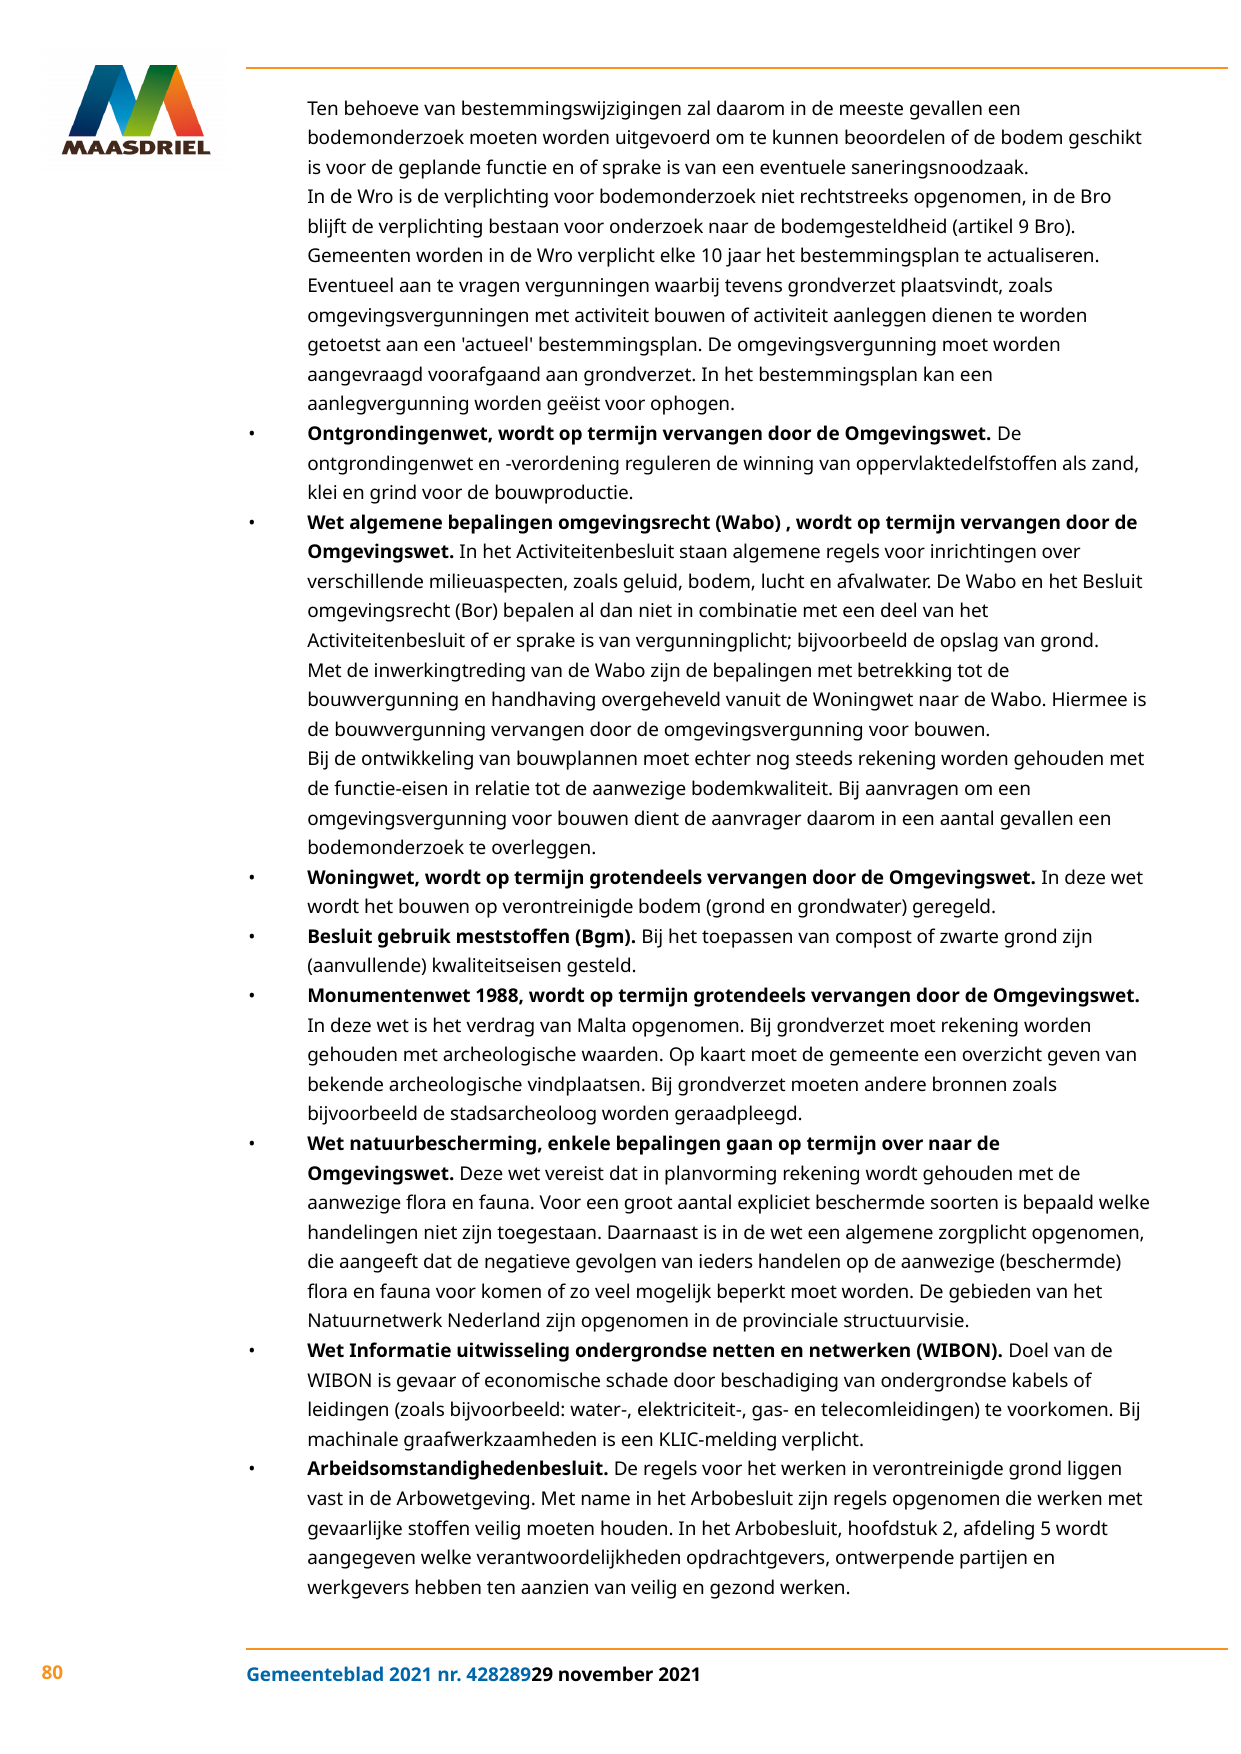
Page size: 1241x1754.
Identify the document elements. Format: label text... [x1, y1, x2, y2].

list In de Wro is de verplichting voor bodemonderzoek niet rechtstreeks opgenomen, in de Bro blijft de verplichting bestaan voor onderzoek naar de bodemgesteldheid (artikel 9 Bro). [248, 183, 1152, 239]
picture [41, 47, 231, 172]
list Monumentenwet 1988, wordt op termijn grotendeels vervangen door de Omgevingswet. In deze wet is het verdrag van Malta opgenomen. Bij grondverzet moet rekening worden gehouden met archeologische waarden. Op kaart moet de gemeente een overzicht geven van bekende archeologische vindplaatsen. Bij grondverzet moeten andere bronnen zoals bijvoorbeeld de stadsarcheoloog worden geraadpleegd. [248, 982, 1152, 1126]
list Bij de ontwikkeling van bouwplannen moet echter nog steeds rekening worden gehouden met de functie-eisen in relatie tot de aanwezige bodemkwaliteit. Bij aanvragen om een omgevingsvergunning voor bouwen dient de aanvrager daarom in een aantal gevallen een bodemonderzoek te overleggen. [248, 746, 1152, 860]
list Woningwet, wordt op termijn grotendeels vervangen door de Omgevingswet. In deze wet wordt het bouwen op verontreinigde bodem (grond en grondwater) geregeld. [248, 864, 1152, 919]
list Gemeenten worden in de Wro verplicht elke 10 jaar het bestemmingsplan te actualiseren. Eventueel aan te vragen vergunningen waarbij tevens grondverzet plaatsvindt, zoals omgevingsvergunningen met activiteit bouwen of activiteit aanleggen dienen te worden getoetst aan een 'actueel' bestemmingsplan. De omgevingsvergunning moet worden aangevraagd voorafgaand aan grondverzet. In het bestemmingsplan kan een aanlegvergunning worden geëist voor ophogen. [248, 243, 1152, 416]
list Ontgrondingenwet, wordt op termijn vervangen door de Omgevingswet. De ontgrondingenwet en -verordening reguleren de winning van oppervlaktedelfstoffen als zand, klei en grind voor de bouwproductie. [248, 420, 1152, 505]
list Wet Informatie uitwisseling ondergrondse netten en netwerken (WIBON). Doel van de WIBON is gevaar of economische schade door beschadiging van ondergrondse kabels of leidingen (zoals bijvoorbeeld: water-, elektriciteit-, gas- en telecomleidingen) te voorkomen. Bij machinale graafwerkzaamheden is een KLIC-melding verplicht. [248, 1337, 1152, 1452]
list Besluit gebruik meststoffen (Bgm). Bij het toepassen van compost of zwarte grond zijn (aanvullende) kwaliteitseisen gesteld. [248, 923, 1152, 978]
list Arbeidsomstandighedenbesluit. De regels voor het werken in verontreinigde grond liggen vast in de Arbowetgeving. Met name in het Arbobesluit zijn regels opgenomen die werken met gevaarlijke stoffen veilig moeten houden. In het Arbobesluit, hoofdstuk 2, afdeling 5 wordt aangegeven welke verantwoordelijkheden opdrachtgevers, ontwerpende partijen en werkgevers hebben ten aanzien van veilig en gezond werken. [248, 1456, 1152, 1600]
list Ten behoeve van bestemmingswijzigingen zal daarom in de meeste gevallen een bodemonderzoek moeten worden uitgevoerd om te kunnen beoordelen of de bodem geschikt is voor de geplande functie en of sprake is van een eventuele saneringsnoodzaak. [248, 95, 1152, 180]
list Met de inwerkingtreding van de Wabo zijn de bepalingen met betrekking tot de bouwvergunning en handhaving overgeheveld vanuit de Woningwet naar de Wabo. Hiermee is de bouwvergunning vervangen door de omgevingsvergunning voor bouwen. [248, 657, 1152, 742]
list Wet natuurbescherming, enkele bepalingen gaan op termijn over naar de Omgevingswet. Deze wet vereist dat in planvorming rekening wordt gehouden met de aanwezige flora en fauna. Voor een groot aantal expliciet beschermde soorten is bepaald welke handelingen niet zijn toegestaan. Daarnaast is in de wet een algemene zorgplicht opgenomen, die aangeeft dat de negatieve gevolgen van ieders handelen op de aanwezige (beschermde) flora en fauna voor komen of zo veel mogelijk beperkt moet worden. De gebieden van het Natuurnetwerk Nederland zijn opgenomen in de provinciale structuurvisie. [248, 1130, 1152, 1333]
list Wet algemene bepalingen omgevingsrecht (Wabo) , wordt op termijn vervangen door de Omgevingswet. In het Activiteitenbesluit staan algemene regels voor inrichtingen over verschillende milieuaspecten, zoals geluid, bodem, lucht en afvalwater. De Wabo en het Besluit omgevingsrecht (Bor) bepalen al dan niet in combinatie met een deel van het Activiteitenbesluit of er sprake is van vergunningplicht; bijvoorbeeld de opslag van grond. [248, 509, 1152, 653]
